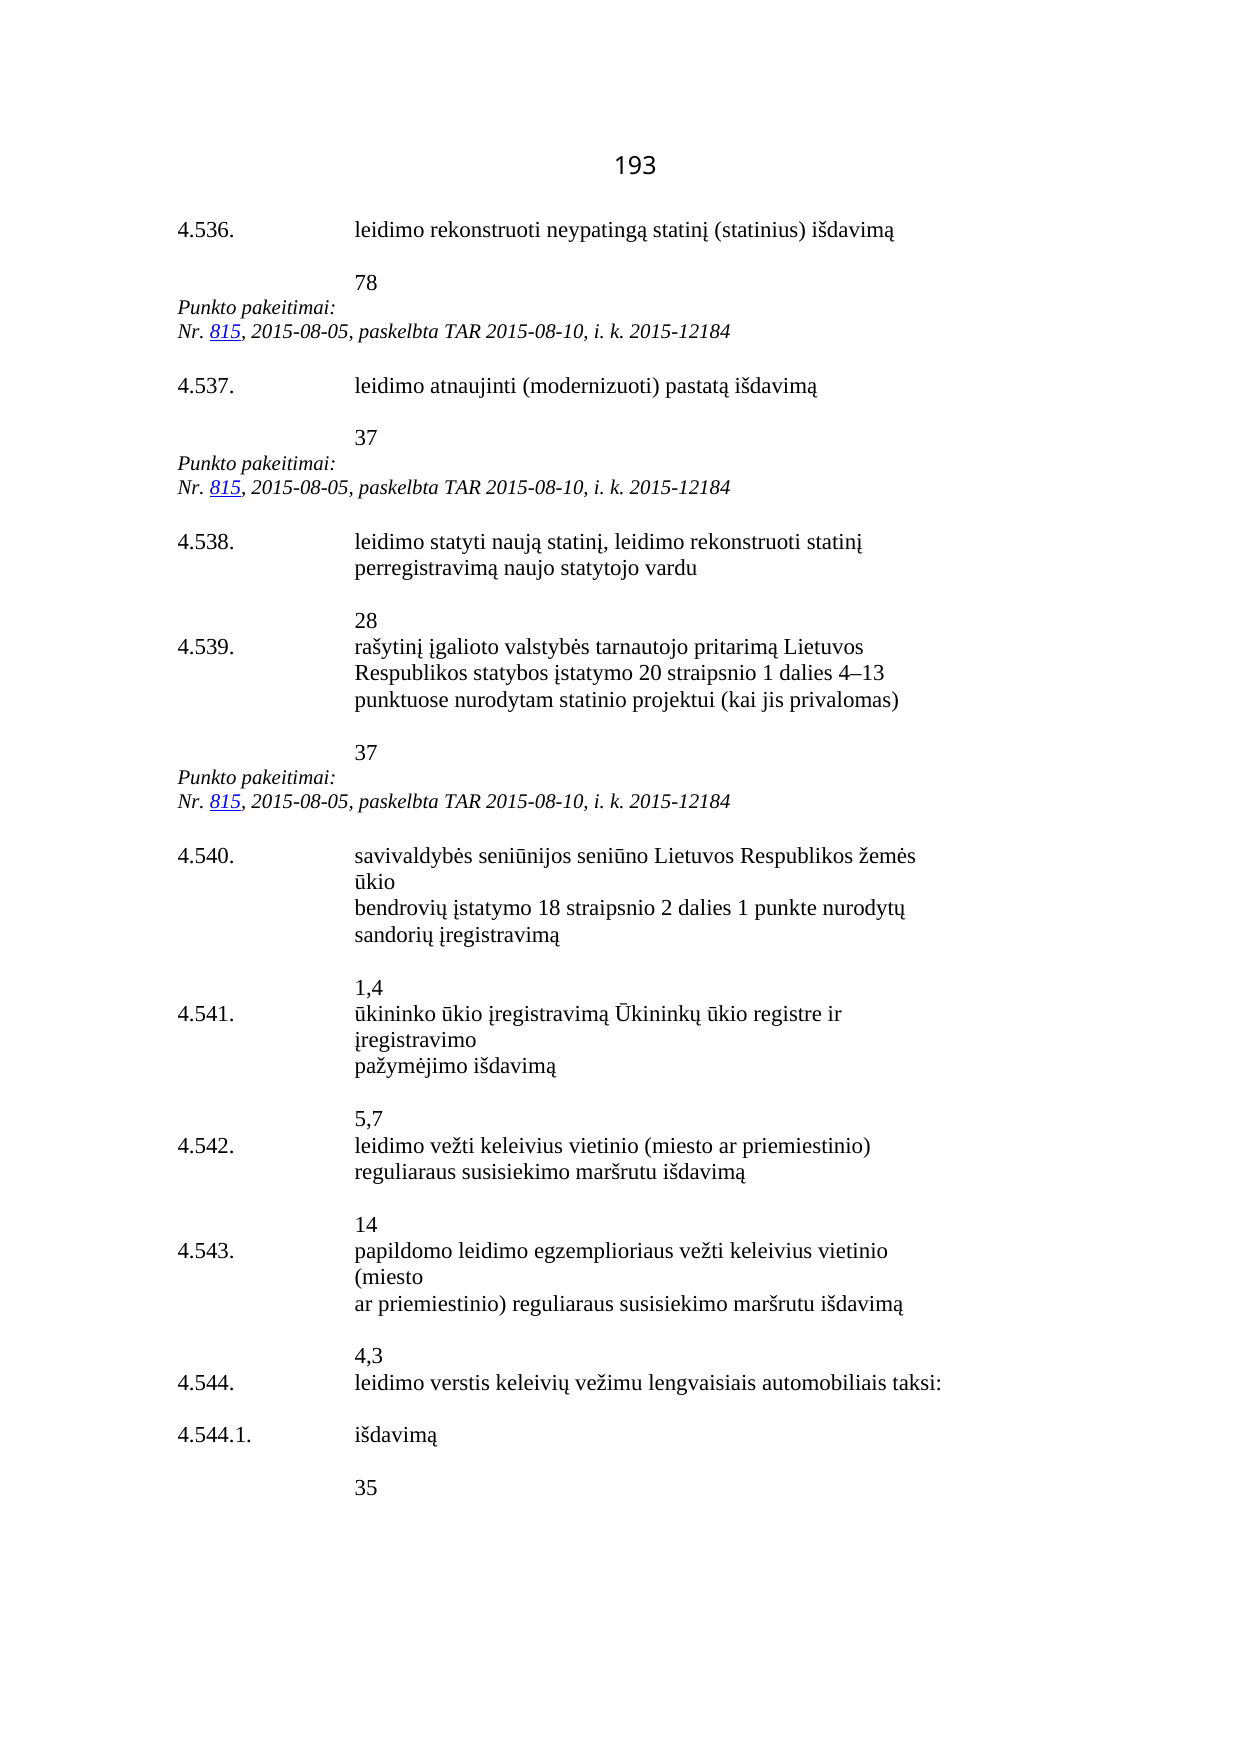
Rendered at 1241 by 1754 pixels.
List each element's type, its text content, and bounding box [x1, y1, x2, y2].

text 4.543. papildomo leidimo egzemplioriaus vežti keleivius vietinio (miesto [177, 1237, 945, 1290]
text 4.540. savivaldybės seniūnijos seniūno Lietuvos Respublikos žemės ūkio [177, 842, 945, 894]
text perregistravimą naujo statytojo vardu 28 [354, 554, 945, 633]
text 4.537. leidimo atnaujinti (modernizuoti) pastatą išdavimą 37 [177, 372, 945, 451]
text Nr. 815, 2015-08-05, paskelbta TAR 2015-08-10, i. k. 2015-12184 [177, 319, 1093, 343]
text pažymėjimo išdavimą 5,7 [354, 1053, 945, 1132]
text Nr. 815, 2015-08-05, paskelbta TAR 2015-08-10, i. k. 2015-12184 [177, 475, 1093, 499]
text Punkto pakeitimai: [177, 451, 1093, 475]
text Nr. 815, 2015-08-05, paskelbta TAR 2015-08-10, i. k. 2015-12184 [177, 789, 1093, 813]
text ar priemiestinio) reguliaraus susisiekimo maršrutu išdavimą 4,3 [354, 1290, 945, 1369]
text 4.542. leidimo vežti keleivius vietinio (miesto ar priemiestinio) [177, 1132, 945, 1158]
text Punkto pakeitimai: [177, 295, 1093, 319]
text 4.541. ūkininko ūkio įregistravimą Ūkininkų ūkio registre ir įregistravimo [177, 1000, 945, 1053]
text 4.539. rašytinį įgalioto valstybės tarnautojo pritarimą Lietuvos [177, 633, 945, 659]
text Respublikos statybos įstatymo 20 straipsnio 1 dalies 4–13 [354, 659, 945, 686]
text Punkto pakeitimai: [177, 765, 1093, 789]
text 4.538. leidimo statyti naują statinį, leidimo rekonstruoti statinį [177, 528, 945, 554]
text 4.544. leidimo verstis keleivių vežimu lengvaisiais automobiliais taksi: [177, 1369, 945, 1422]
text 4.536. leidimo rekonstruoti neypatingą statinį (statinius) išdavimą 78 [177, 216, 945, 295]
text bendrovių įstatymo 18 straipsnio 2 dalies 1 punkte nurodytų [354, 894, 945, 921]
text sandorių įregistravimą 1,4 [354, 921, 945, 1000]
text 4.544.1. išdavimą 35 [177, 1422, 945, 1501]
text punktuose nurodytam statinio projektui (kai jis privalomas) 37 [354, 686, 945, 765]
text reguliaraus susisiekimo maršrutu išdavimą 14 [354, 1158, 945, 1237]
